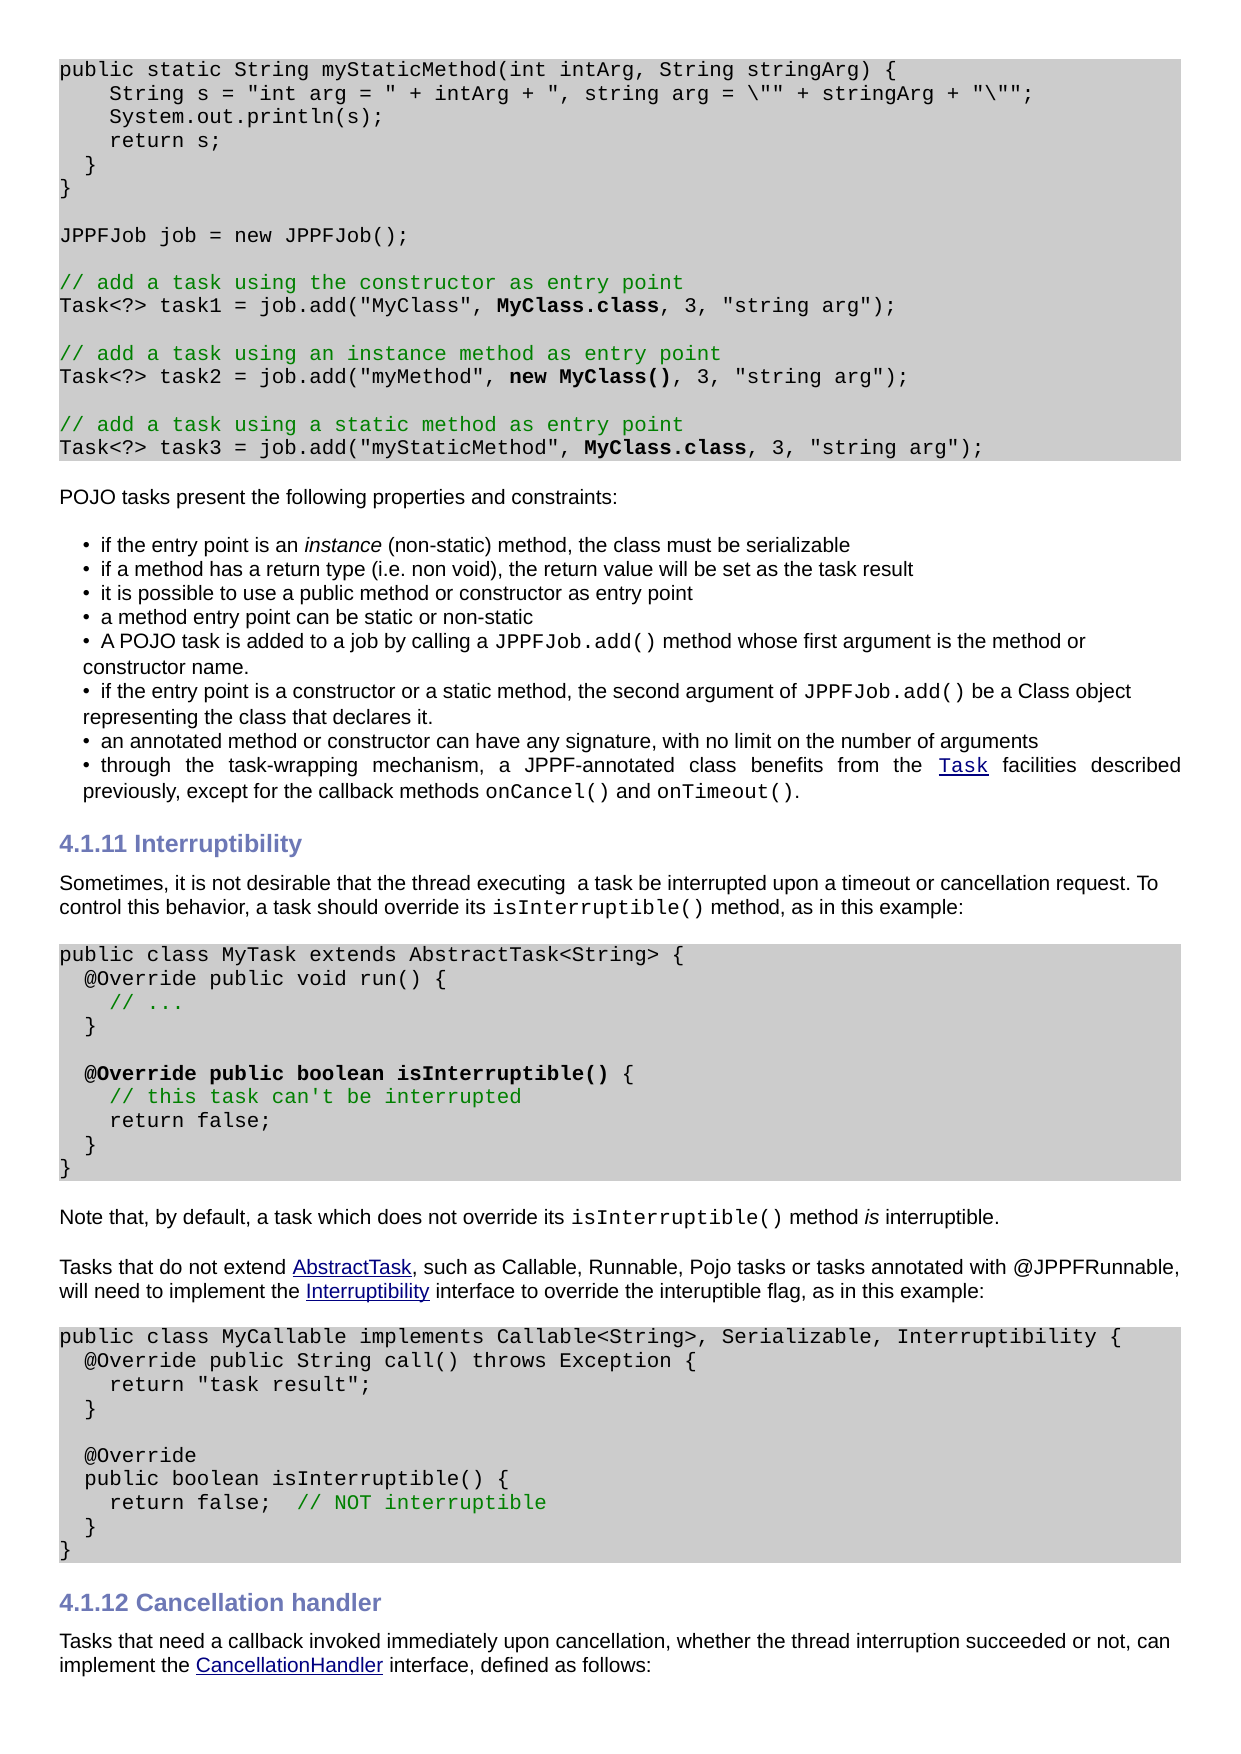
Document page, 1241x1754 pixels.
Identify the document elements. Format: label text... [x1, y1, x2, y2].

text JPPFJob job = new JPPFJob(); [59, 224, 1181, 248]
list if the entry point is an instance (non-static) method, the class must be serializable [83, 533, 1181, 557]
text @Override public boolean isInterruptible() { [59, 1063, 1181, 1086]
list it is possible to use a public method or constructor as entry point [83, 581, 1181, 605]
text Task<?> task1 = job.add("MyClass", MyClass.class, 3, "string arg"); [59, 296, 1181, 319]
subtitle Cancellation handler [59, 1588, 1181, 1617]
text return false; [59, 1110, 1181, 1134]
list A POJO task is added to a job by calling a JPPFJob.add() method whose first argument is the method or constructor name. [83, 629, 1181, 679]
text // add a task using a static method as entry point [59, 414, 1181, 437]
list if a method has a return type (i.e. non void), the return value will be set as the task result [83, 557, 1181, 581]
text Tasks that do not extend AbstractTask, such as Callable, Runnable, Pojo tasks or tasks annotated with @JPPFRunnable, will need to implement the Interruptibility interface to override the interuptible flag, as in this example: [59, 1255, 1181, 1303]
text } [59, 1516, 1181, 1539]
text return "task result"; [59, 1374, 1181, 1397]
text } [59, 1397, 1181, 1421]
text public class MyTask extends AbstractTask<String> { [59, 944, 1181, 968]
list an annotated method or constructor can have any signature, with no limit on the number of arguments [83, 729, 1181, 753]
text // ... [59, 992, 1181, 1015]
text } [59, 1015, 1181, 1039]
text // add a task using an instance method as entry point [59, 343, 1181, 366]
text } [59, 1157, 1181, 1181]
text @Override public void run() { [59, 968, 1181, 992]
text System.out.println(s); [59, 106, 1181, 130]
text } [59, 154, 1181, 177]
text public class MyCallable implements Callable<String>, Serializable, Interruptibility { [59, 1327, 1181, 1350]
text // add a task using the constructor as entry point [59, 272, 1181, 296]
text Tasks that need a callback invoked immediately upon cancellation, whether the thread interruption succeeded or not, can implement the CancellationHandler interface, defined as follows: [59, 1629, 1181, 1677]
text } [59, 1539, 1181, 1563]
text @Override [59, 1445, 1181, 1468]
list if the entry point is a constructor or a static method, the second argument of JPPFJob.add() be a Class object representing the class that declares it. [83, 679, 1181, 729]
text Task<?> task2 = job.add("myMethod", new MyClass(), 3, "string arg"); [59, 366, 1181, 390]
text Sometimes, it is not desirable that the thread executing a task be interrupted upon a timeout or cancellation request. To control this behavior, a task should override its isInterruptible() method, as in this example: [59, 871, 1181, 921]
text POJO tasks present the following properties and constraints: [59, 485, 1181, 509]
text } [59, 1134, 1181, 1157]
text Task<?> task3 = job.add("myStaticMethod", MyClass.class, 3, "string arg"); [59, 437, 1181, 461]
text Note that, by default, a task which does not override its isInterruptible() method is interruptible. [59, 1205, 1181, 1231]
list through the task-wrapping mechanism, a JPPF-annotated class benefits from the Task facilities described previously, except for the callback methods onCancel() and onTimeout(). [83, 753, 1181, 804]
text String s = "int arg = " + intArg + ", string arg = \"" + stringArg + "\""; [59, 83, 1181, 106]
text public static String myStaticMethod(int intArg, String stringArg) { [59, 59, 1181, 83]
text return false; // NOT interruptible [59, 1492, 1181, 1516]
list a method entry point can be static or non-static [83, 605, 1181, 629]
text } [59, 177, 1181, 201]
text @Override public String call() throws Exception { [59, 1350, 1181, 1374]
text // this task can't be interrupted [59, 1086, 1181, 1110]
subtitle Interruptibility [59, 829, 1181, 858]
text return s; [59, 130, 1181, 154]
text public boolean isInterruptible() { [59, 1468, 1181, 1492]
